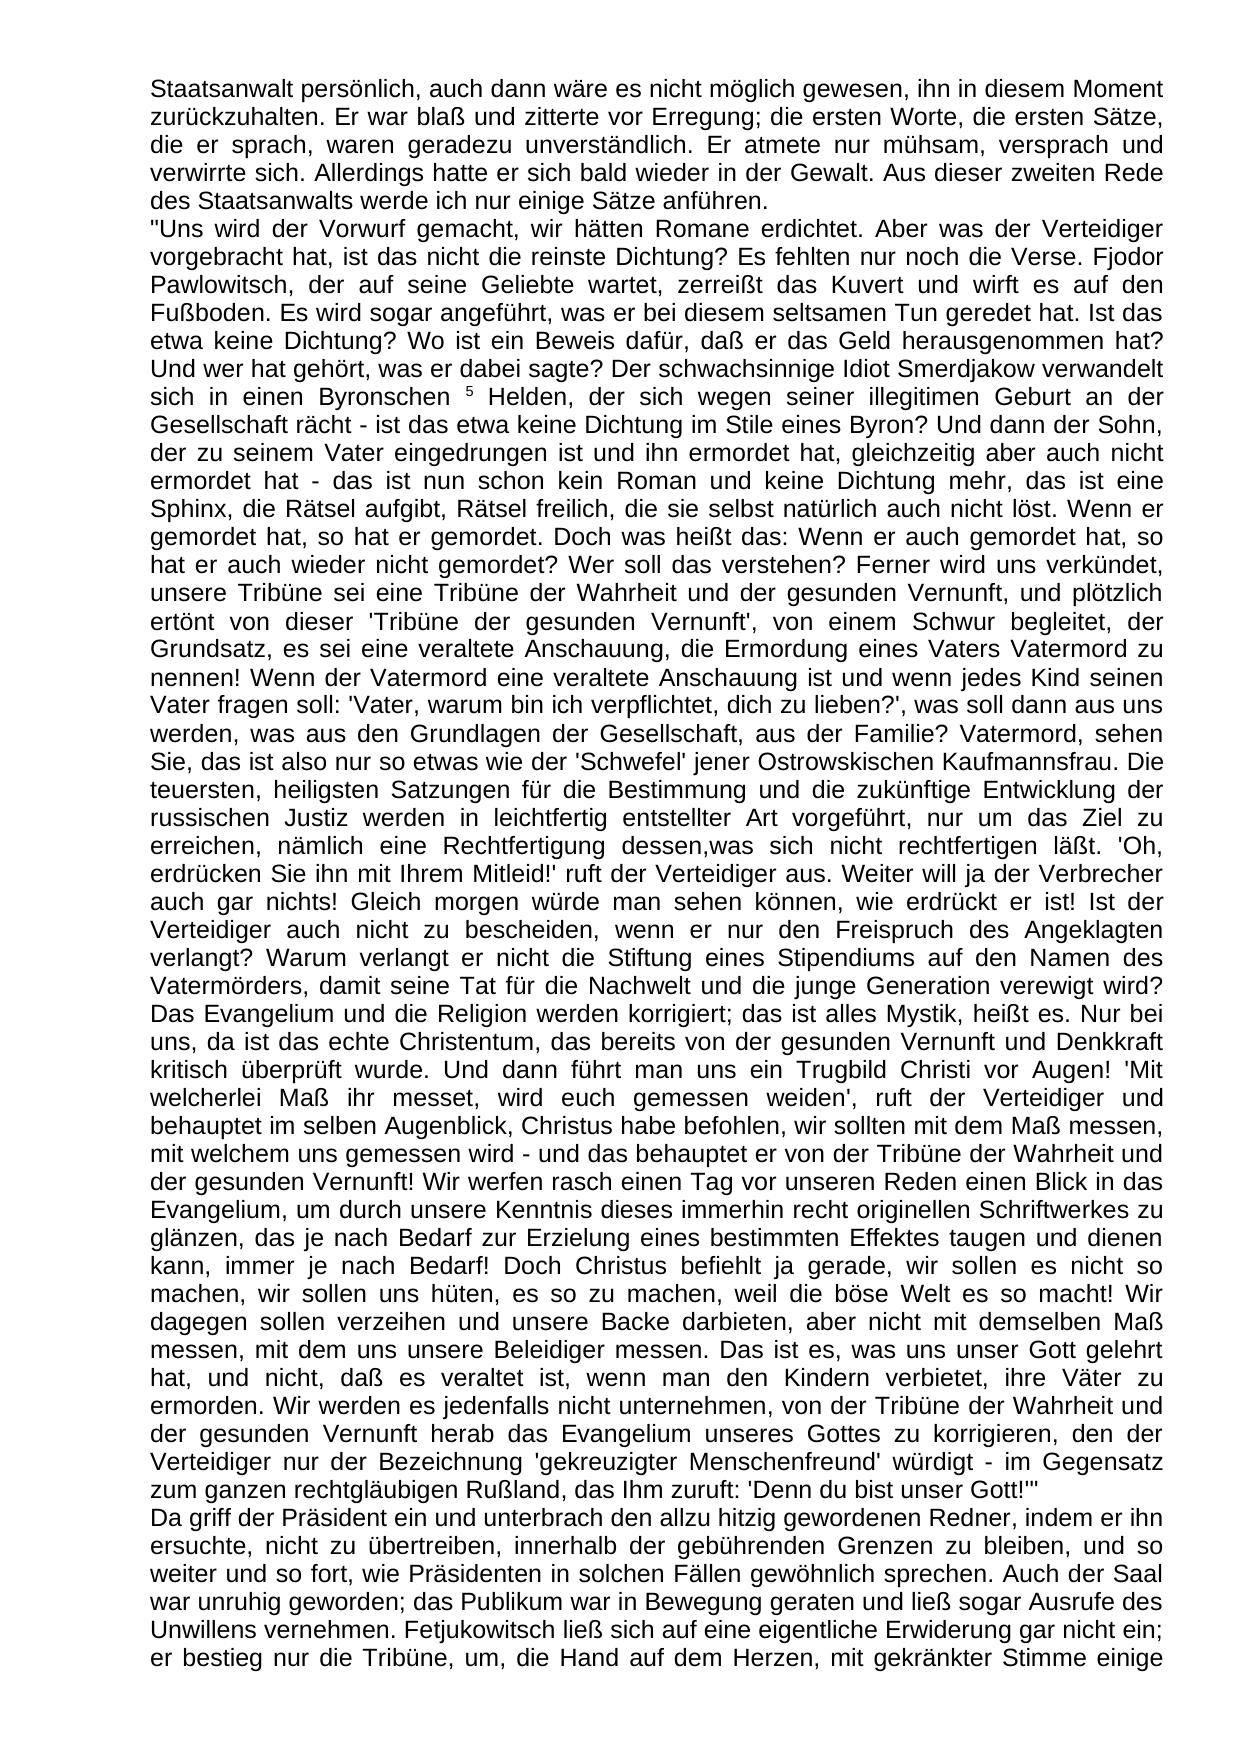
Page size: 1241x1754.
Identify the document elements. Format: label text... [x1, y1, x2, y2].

text "Uns wird der Vorwurf gemacht, wir hätten Romane erdichtet. Aber was der Verteidiger vorgebracht hat, ist das nicht die reinste Dichtung? Es fehlten nur noch die Verse. Fjodor Pawlowitsch, der auf seine Geliebte wartet, zerreißt das Kuvert und wirft es auf den Fußboden. Es wird sogar angeführt, was er bei diesem seltsamen Tun geredet hat. Ist das etwa keine Dichtung? Wo ist ein Beweis dafür, daß er das Geld herausgenommen hat? Und wer hat gehört, was er dabei sagte? Der schwachsinnige Idiot Smerdjakow verwandelt sich in einen Byronschen Helden, der sich wegen seiner illegitimen Geburt an der Gesellschaft rächt - ist das etwa keine Dichtung im Stile eines Byron? Und dann der Sohn, der zu seinem Vater eingedrungen ist und ihn ermordet hat, gleichzeitig aber auch nicht ermordet hat - das ist nun schon kein Roman und keine Dichtung mehr, das ist eine Sphinx, die Rätsel aufgibt, Rätsel freilich, die sie selbst natürlich auch nicht löst. Wenn er gemordet hat, so hat er gemordet. Doch was heißt das: Wenn er auch gemordet hat, so hat er auch wieder nicht gemordet? Wer soll das verstehen? Ferner wird uns verkündet, unsere Tribüne sei eine Tribüne der Wahrheit und der gesunden Vernunft, und plötzlich ertönt von dieser 'Tribüne der gesunden Vernunft', von einem Schwur begleitet, der Grundsatz, es sei eine veraltete Anschauung, die Ermordung eines Vaters Vatermord zu nennen! Wenn der Vatermord eine veraltete Anschauung ist und wenn jedes Kind seinen Vater fragen soll: 'Vater, warum bin ich verpflichtet, dich zu lieben?', was soll dann aus uns werden, was aus den Grundlagen der Gesellschaft, aus der Familie? Vatermord, sehen Sie, das ist also nur so etwas wie der 'Schwefel' jener Ostrowskischen Kaufmannsfrau. Die teuersten, heiligsten Satzungen für die Bestimmung und die zukünftige Entwicklung der russischen Justiz werden in leichtfertig entstellter Art vorgeführt, nur um das Ziel zu erreichen, nämlich eine Rechtfertigung dessen,was sich nicht rechtfertigen läßt. 'Oh, erdrücken Sie ihn mit Ihrem Mitleid!' ruft der Verteidiger aus. Weiter will ja der Verbrecher auch gar nichts! Gleich morgen würde man sehen können, wie erdrückt er ist! Ist der Verteidiger auch nicht zu bescheiden, wenn er nur den Freispruch des Angeklagten verlangt? Warum verlangt er nicht die Stiftung eines Stipendiums auf den Namen des Vatermörders, damit seine Tat für die Nachwelt und die junge Generation verewigt wird? Das Evangelium und die Religion werden korrigiert; das ist alles Mystik, heißt es. Nur bei uns, da ist das echte Christentum, das bereits von der gesunden Vernunft und Denkkraft kritisch überprüft wurde. Und dann führt man uns ein Trugbild Christi vor Augen! 'Mit welcherlei Maß ihr messet, wird euch gemessen weiden', ruft der Verteidiger und behauptet im selben Augenblick, Christus habe befohlen, wir sollten mit dem Maß messen, mit welchem uns gemessen wird - und das behauptet er von der Tribüne der Wahrheit und der gesunden Vernunft! Wir werfen rasch einen Tag vor unseren Reden einen Blick in das Evangelium, um durch unsere Kenntnis dieses immerhin recht originellen Schriftwerkes zu glänzen, das je nach Bedarf zur Erzielung eines bestimmten Effektes taugen und dienen kann, immer je nach Bedarf! Doch Christus befiehlt ja gerade, wir sollen es nicht so machen, wir sollen uns hüten, es so zu machen, weil die böse Welt es so macht! Wir dagegen sollen verzeihen und unsere Backe darbieten, aber nicht mit demselben Maß messen, mit dem uns unsere Beleidiger messen. Das ist es, was uns unser Gott gelehrt hat, und nicht, daß es veraltet ist, wenn man den Kindern verbietet, ihre Väter zu ermorden. Wir werden es jedenfalls nicht unternehmen, von der Tribüne der Wahrheit und der gesunden Vernunft herab das Evangelium unseres Gottes zu korrigieren, den der Verteidiger nur der Bezeichnung 'gekreuzigter Menschenfreund' würdigt - im Gegensatz zum ganzen rechtgläubigen Rußland, das Ihm zuruft: 'Denn du bist unser Gott!'" [150, 215, 1166, 1504]
text Da griff der Präsident ein und unterbrach den allzu hitzig gewordenen Redner, indem er ihn ersuchte, nicht zu übertreiben, innerhalb der gebührenden Grenzen zu bleiben, und so weiter und so fort, wie Präsidenten in solchen Fällen gewöhnlich sprechen. Auch der Saal war unruhig geworden; das Publikum war in Bewegung geraten und ließ sogar Ausrufe des Unwillens vernehmen. Fetjukowitsch ließ sich auf eine eigentliche Erwiderung gar nicht ein; er bestieg nur die Tribüne, um, die Hand auf dem Herzen, mit gekränkter Stimme einige [150, 1504, 1166, 1672]
text Staatsanwalt persönlich, auch dann wäre es nicht möglich gewesen, ihn in diesem Moment zurückzuhalten. Er war blaß und zitterte vor Erregung; die ersten Worte, die ersten Sätze, die er sprach, waren geradezu unverständlich. Er atmete nur mühsam, versprach und verwirrte sich. Allerdings hatte er sich bald wieder in der Gewalt. Aus dieser zweiten Rede des Staatsanwalts werde ich nur einige Sätze anführen. [150, 75, 1166, 215]
